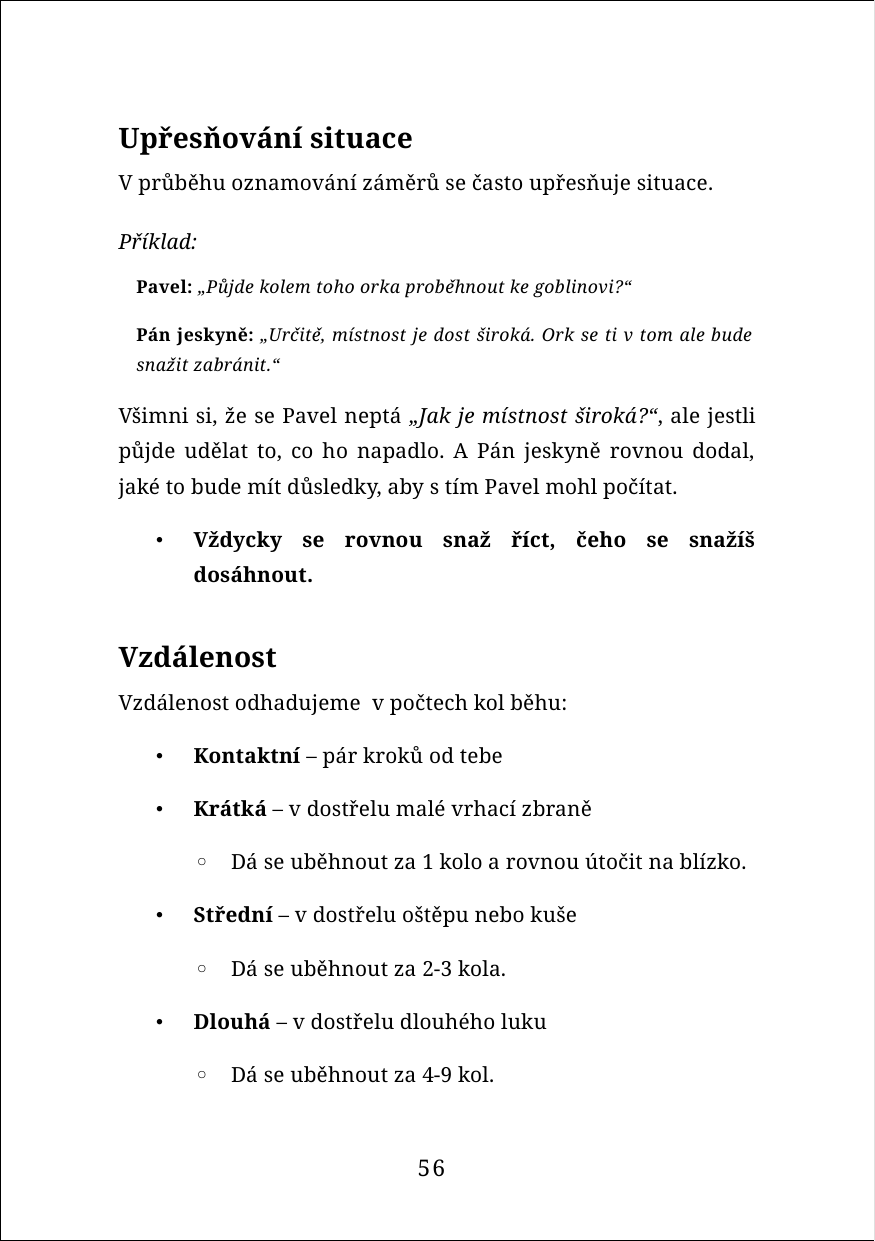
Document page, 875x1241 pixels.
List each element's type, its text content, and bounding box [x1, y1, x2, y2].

text Vzdálenost odhadujeme v počtech kol běhu: [118, 688, 756, 716]
list Dá se uběhnout za 1 kolo a rovnou útočit na blízko. [193, 847, 756, 876]
list Kontaktní – pár kroků od tebe [156, 741, 756, 769]
list Krátká – v dostřelu malé vrhací zbraně [156, 794, 756, 822]
list Dlouhá – v dostřelu dlouhého luku [156, 1007, 756, 1035]
text Všimni si, že se Pavel neptá „Jak je místnost široká?“, ale jestli půjde udělat to, co ho napadlo. A Pán jeskyně rovnou dodal, jaké to bude mít důsledky, aby s tím Pavel mohl počítat. [118, 401, 756, 500]
subtitle Upřesňování situace [118, 118, 756, 157]
text V průběhu oznamování záměrů se často upřesňuje situace. [118, 168, 756, 197]
list Dá se uběhnout za 4-9 kol. [193, 1060, 756, 1089]
list Vždycky se rovnou snaž říct, čeho se snažíš dosáhnout. [156, 525, 756, 589]
list Dá se uběhnout za 2-3 kola. [193, 954, 756, 982]
text Pavel: „Půjde kolem toho orka proběhnout ke goblinovi?“ [136, 275, 756, 299]
text Pán jeskyně: „Určitě, místnost je dost široká. Ork se ti v tom ale bude snažit zabránit.“ [136, 323, 756, 377]
text Příklad: [118, 227, 756, 256]
list Střední – v dostřelu oštěpu nebo kuše [156, 901, 756, 929]
subtitle Vzdálenost [118, 637, 756, 676]
